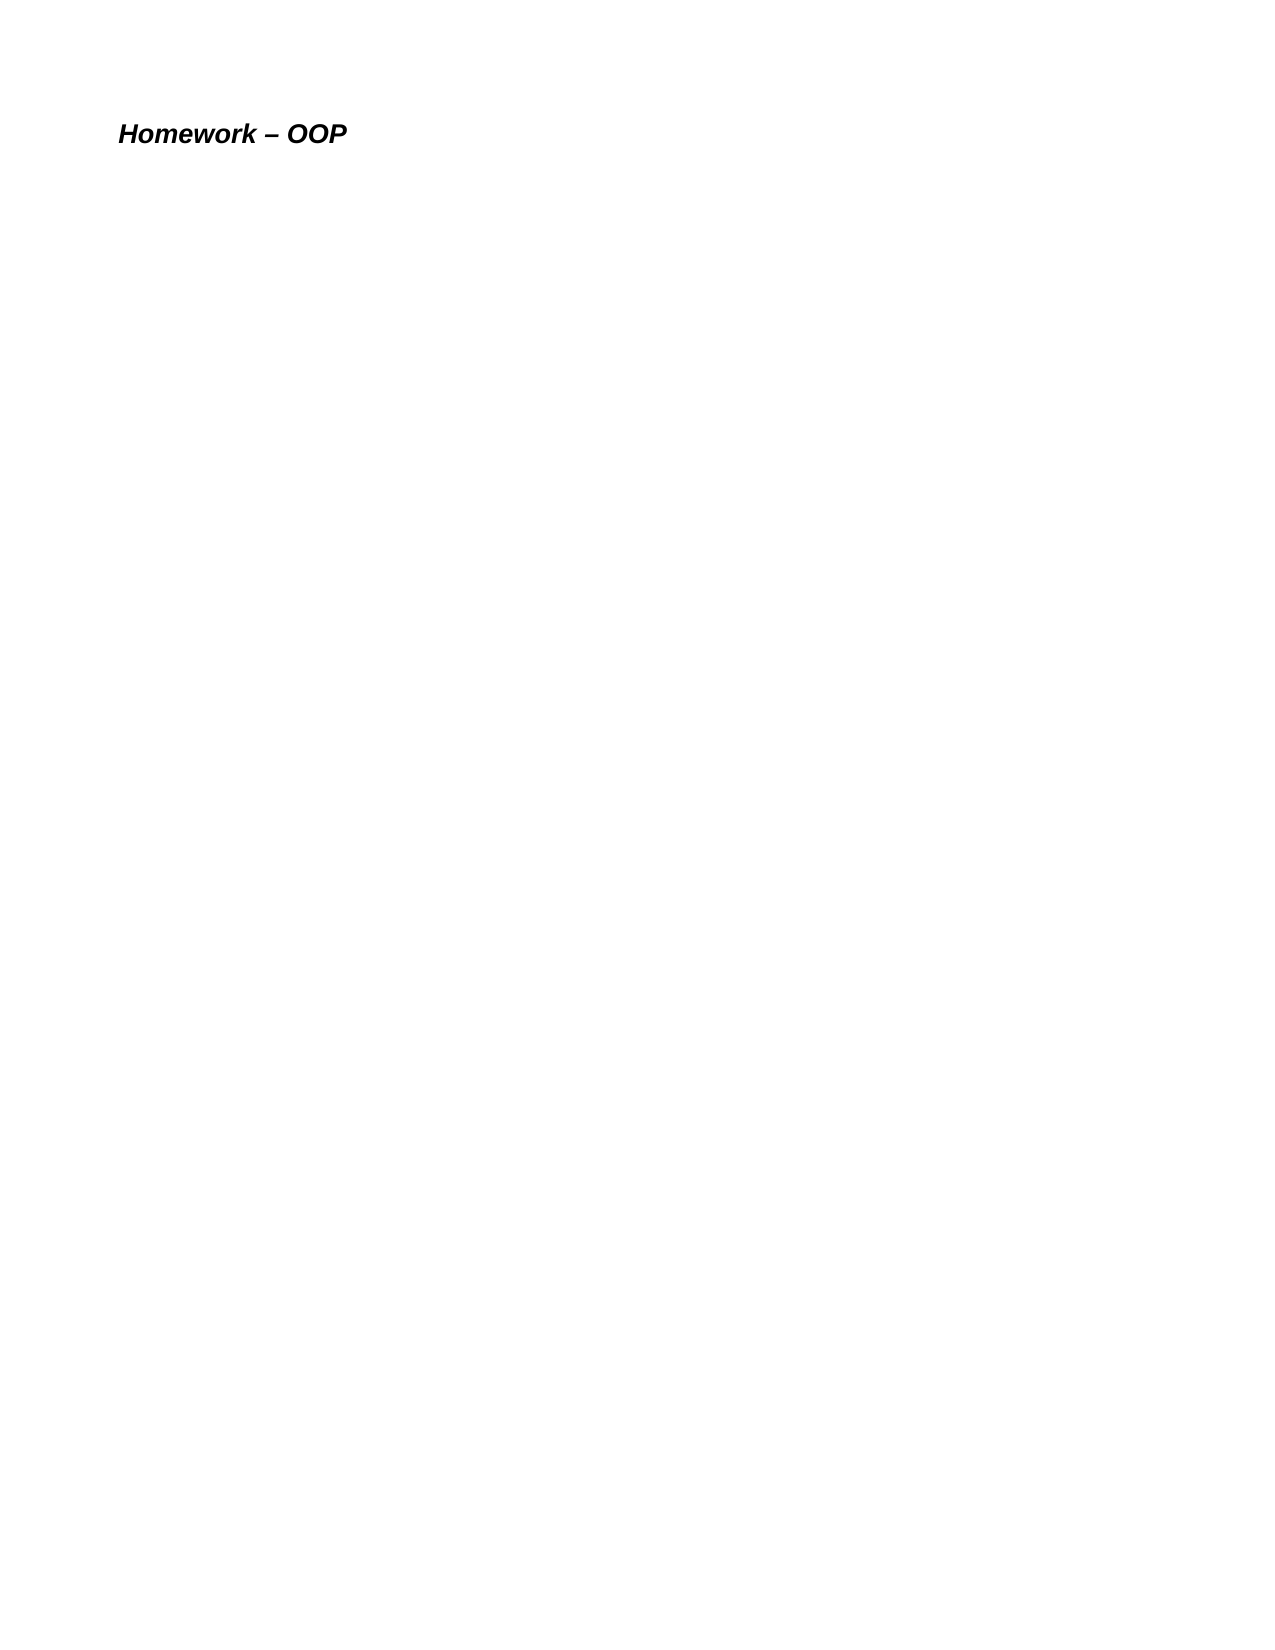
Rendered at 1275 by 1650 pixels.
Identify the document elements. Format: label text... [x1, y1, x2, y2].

subtitle Homework – OOP [118, 118, 1157, 149]
